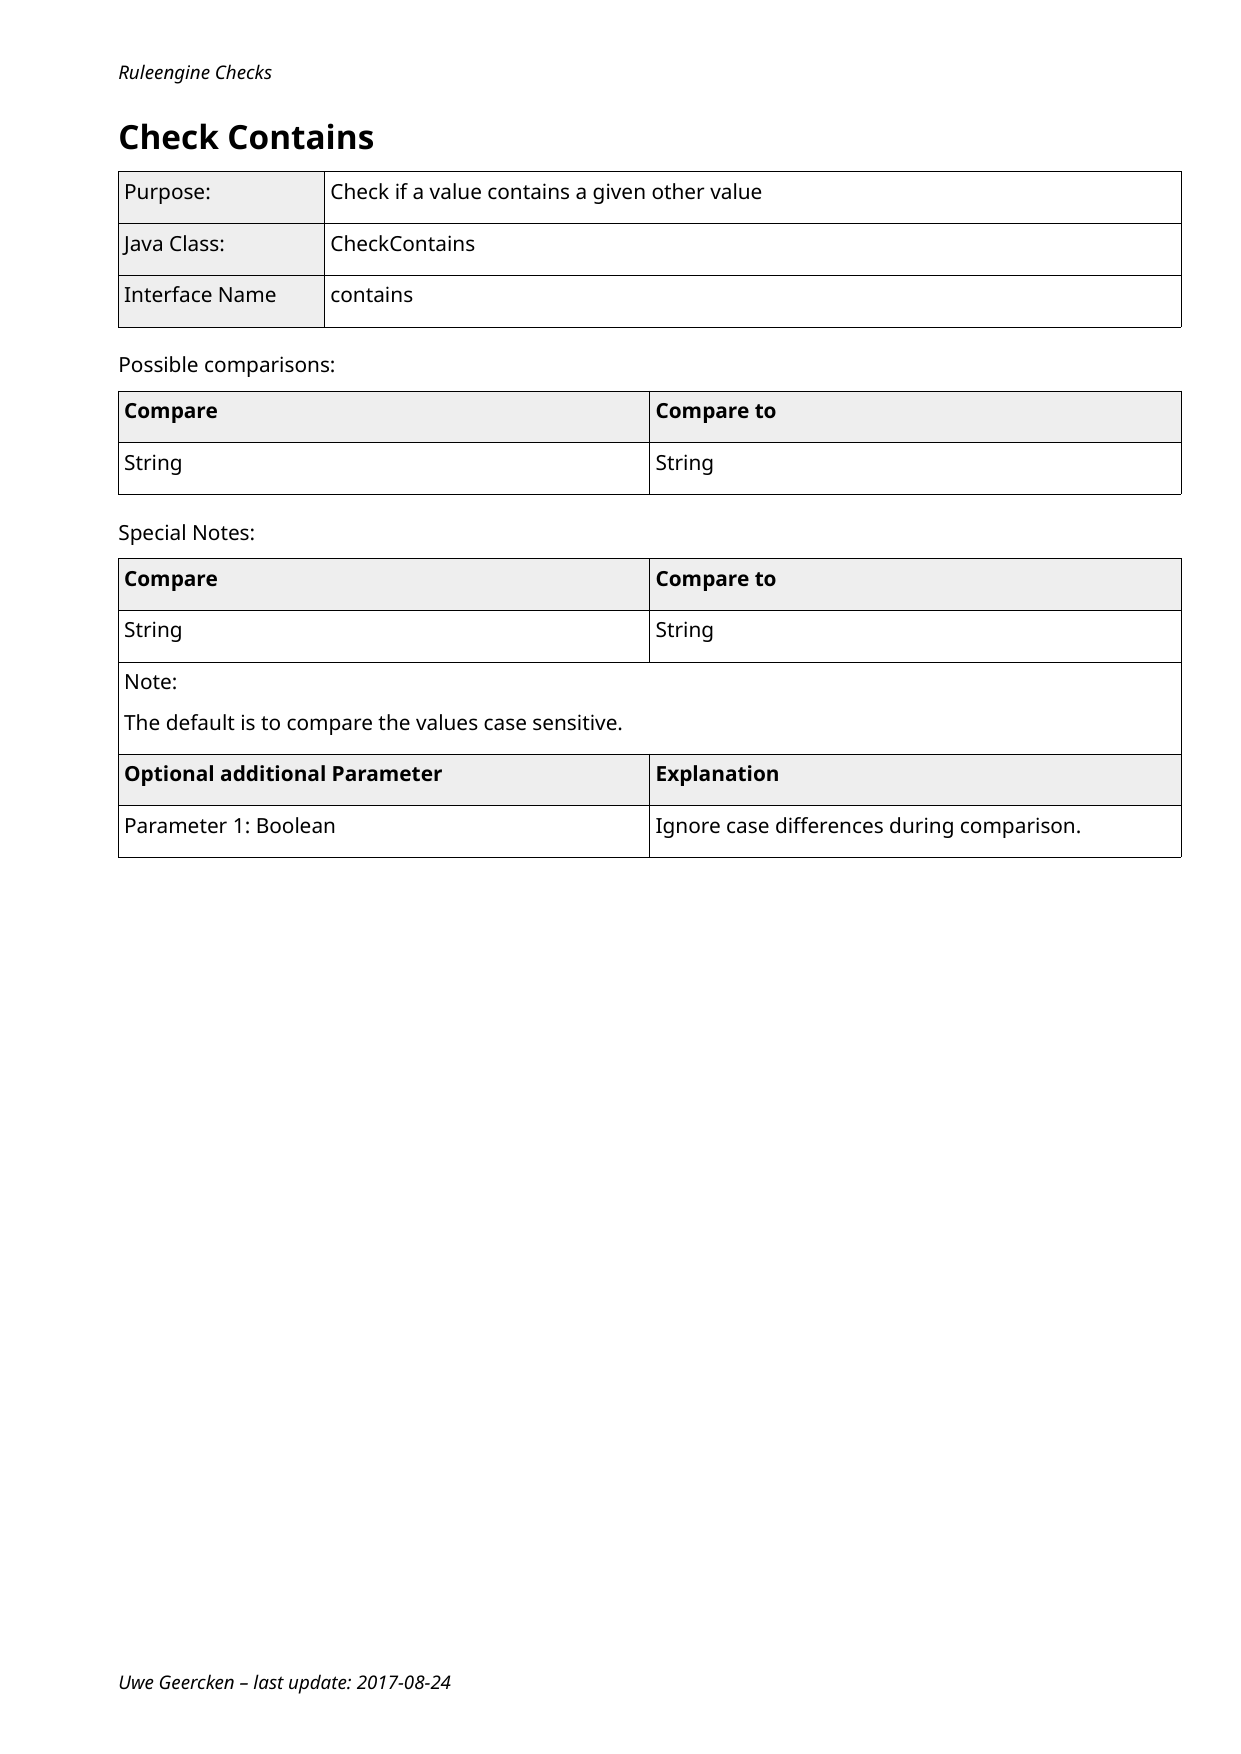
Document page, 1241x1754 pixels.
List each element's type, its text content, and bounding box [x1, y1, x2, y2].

table_cell Explanation [650, 755, 1181, 805]
table_cell String [650, 443, 1181, 494]
table_cell contains [325, 276, 1181, 327]
table_header Compare to [650, 392, 1181, 442]
table_cell String [119, 611, 649, 662]
table_cell CheckContains [325, 224, 1181, 275]
table_header Check if a value contains a given other value [325, 172, 1181, 223]
table_cell Java Class: [119, 224, 324, 275]
table_cell Parameter 1: Boolean [119, 806, 649, 857]
text Possible comparisons: [118, 350, 1181, 379]
table_cell String [119, 443, 649, 494]
text Special Notes: [118, 518, 1181, 546]
table_header Compare to [650, 559, 1181, 610]
text Check Contains [118, 114, 1181, 159]
table_cell Ignore case differences during comparison. [650, 806, 1181, 857]
table_cell Note: The default is to compare the values case sensitive. [119, 663, 1181, 753]
table_cell Interface Name [119, 276, 324, 327]
table_header Compare [119, 559, 649, 610]
table_cell String [650, 611, 1181, 662]
table_cell Optional additional Parameter [119, 755, 649, 805]
table_header Purpose: [119, 172, 324, 223]
table_header Compare [119, 392, 649, 442]
